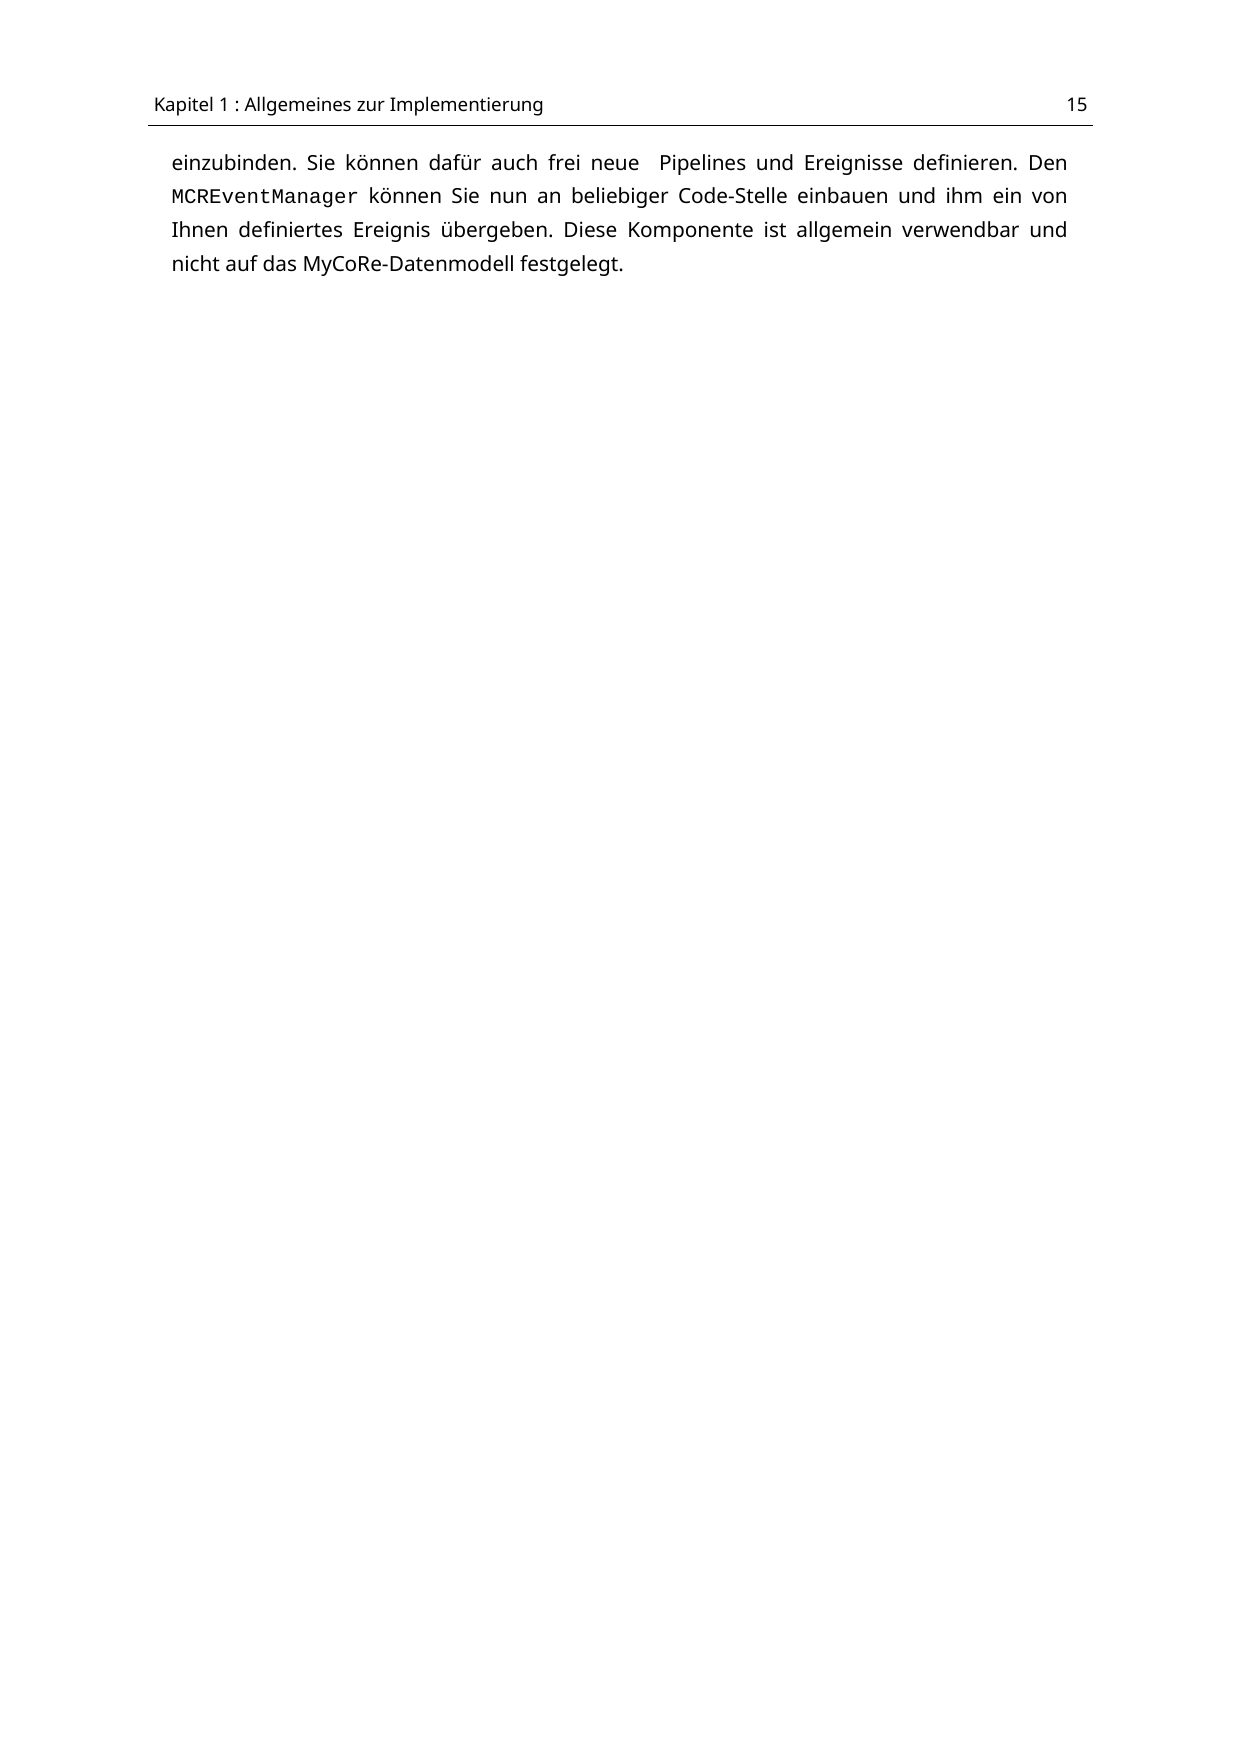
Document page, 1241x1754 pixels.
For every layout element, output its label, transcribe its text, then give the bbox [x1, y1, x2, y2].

text einzubinden. Sie können dafür auch frei neue Pipelines und Ereignisse definieren. Den MCREventManager können Sie nun an beliebiger Code-Stelle einbauen und ihm ein von Ihnen definiertes Ereignis übergeben. Diese Komponente ist allgemein verwendbar und nicht auf das MyCoRe-Datenmodell festgelegt. [171, 148, 1069, 278]
